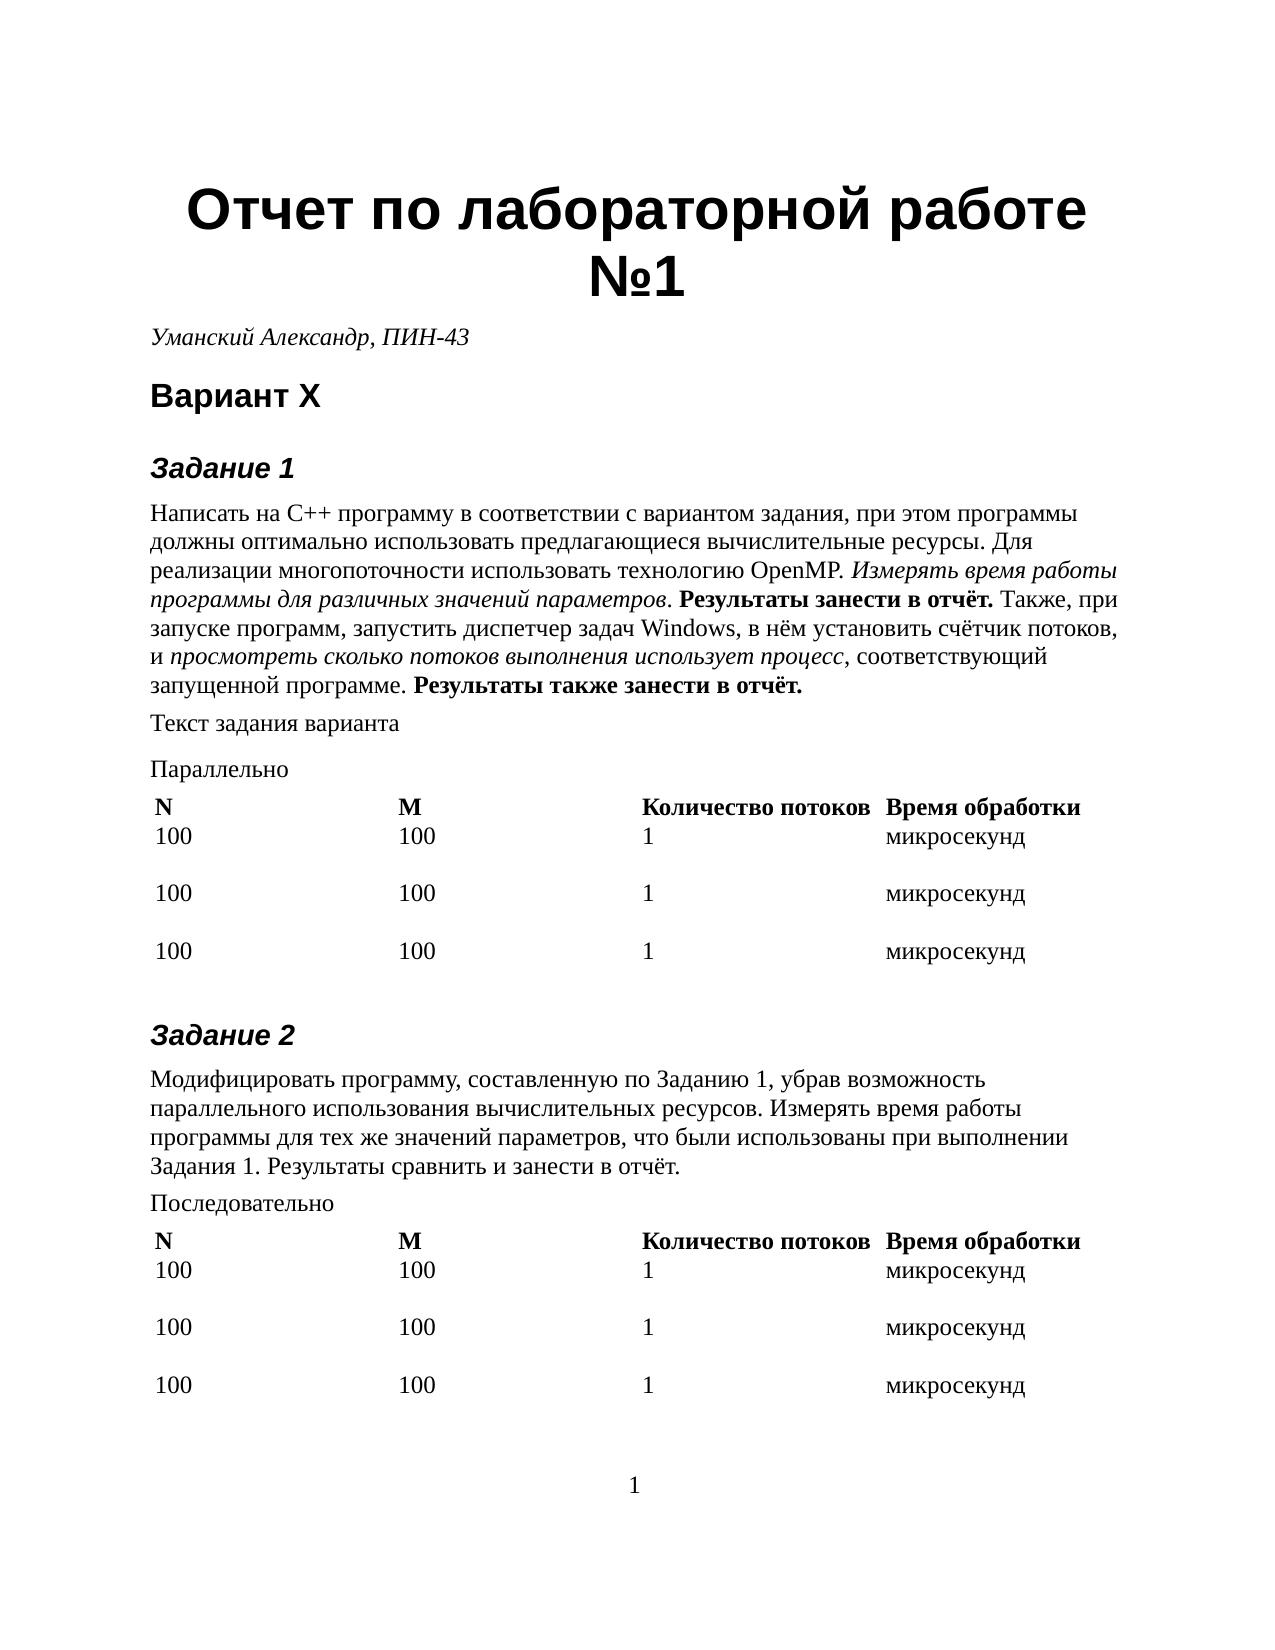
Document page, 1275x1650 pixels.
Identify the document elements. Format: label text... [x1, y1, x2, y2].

table_cell [638, 1341, 881, 1370]
table_cell [881, 850, 1125, 878]
table_cell [638, 850, 881, 878]
table_cell [881, 965, 1125, 993]
table_cell 100 [394, 936, 637, 965]
table_cell [881, 1399, 1125, 1427]
table_cell [638, 1284, 881, 1312]
text Последовательно [150, 1188, 1125, 1217]
table_cell [150, 1399, 394, 1427]
text Модифицировать программу, составленную по Заданию 1, убрав возможность параллельного использования вычислительных ресурсов. Измерять время работы программы для тех же значений параметров, что были использованы при выполнении Задания 1. Результаты сравнить и занести в отчёт. [150, 1064, 1125, 1179]
table_cell микросекунд [881, 1255, 1125, 1284]
table_header N [150, 792, 394, 821]
text Уманский Александр, ПИН-43 [150, 322, 1125, 350]
table_cell [881, 907, 1125, 936]
table_cell микросекунд [881, 879, 1125, 907]
table_cell [394, 1341, 637, 1370]
table_cell 1 [638, 821, 881, 850]
table_cell 100 [150, 879, 394, 907]
table_cell [394, 850, 637, 878]
table_header Количество потоков [638, 1226, 881, 1255]
table_cell микросекунд [881, 821, 1125, 850]
table_cell [150, 1341, 394, 1370]
subtitle Вариант X [150, 375, 1125, 414]
table_cell 1 [638, 1255, 881, 1284]
table_header Время обработки [881, 792, 1125, 821]
table_cell 1 [638, 879, 881, 907]
table_cell 100 [150, 1313, 394, 1341]
table_cell [638, 965, 881, 993]
table_cell микросекунд [881, 1370, 1125, 1399]
text Написать на C++ программу в соответствии с вариантом задания, при этом программы должны оптимально использовать предлагающиеся вычислительные ресурсы. Для реализации многопоточности использовать технологию OpenMP. Измерять время работы программы для различных значений параметров. Результаты занести в отчёт. Также, при запуске программ, запустить диспетчер задач Windows, в нём установить счётчик потоков, и просмотреть сколько потоков выполнения использует процесс, соответствующий запущенной программе. Результаты также занести в отчёт. [150, 498, 1125, 699]
table_cell [394, 1284, 637, 1312]
table_cell 100 [150, 936, 394, 965]
subtitle Задание 1 [150, 452, 1125, 485]
table_cell 100 [394, 879, 637, 907]
table_cell [150, 907, 394, 936]
table_cell 1 [638, 936, 881, 965]
table_cell 100 [150, 1370, 394, 1399]
table_cell 100 [394, 1313, 637, 1341]
table_cell 100 [150, 1255, 394, 1284]
table_cell 100 [394, 821, 637, 850]
table_cell 1 [638, 1313, 881, 1341]
table_header M [394, 792, 637, 821]
table_cell [150, 965, 394, 993]
table_cell [394, 1399, 637, 1427]
table_cell [150, 1284, 394, 1312]
table_cell микросекунд [881, 936, 1125, 965]
table_cell микросекунд [881, 1313, 1125, 1341]
table_header Количество потоков [638, 792, 881, 821]
table_cell [394, 965, 637, 993]
table_cell [881, 1284, 1125, 1312]
table_header Время обработки [881, 1226, 1125, 1255]
table_cell 100 [150, 821, 394, 850]
text Текст задания варианта [150, 708, 1125, 737]
table_header M [394, 1226, 637, 1255]
table_cell [150, 850, 394, 878]
table_header N [150, 1226, 394, 1255]
table_cell [638, 1399, 881, 1427]
table_cell 100 [394, 1370, 637, 1399]
table_cell 100 [394, 1255, 637, 1284]
subtitle Задание 2 [150, 1018, 1125, 1052]
table_cell 1 [638, 1370, 881, 1399]
text Параллельно [150, 754, 1125, 783]
table_cell [881, 1341, 1125, 1370]
title Отчет по лабораторной работе №1 [150, 175, 1125, 309]
table_cell [638, 907, 881, 936]
table_cell [394, 907, 637, 936]
